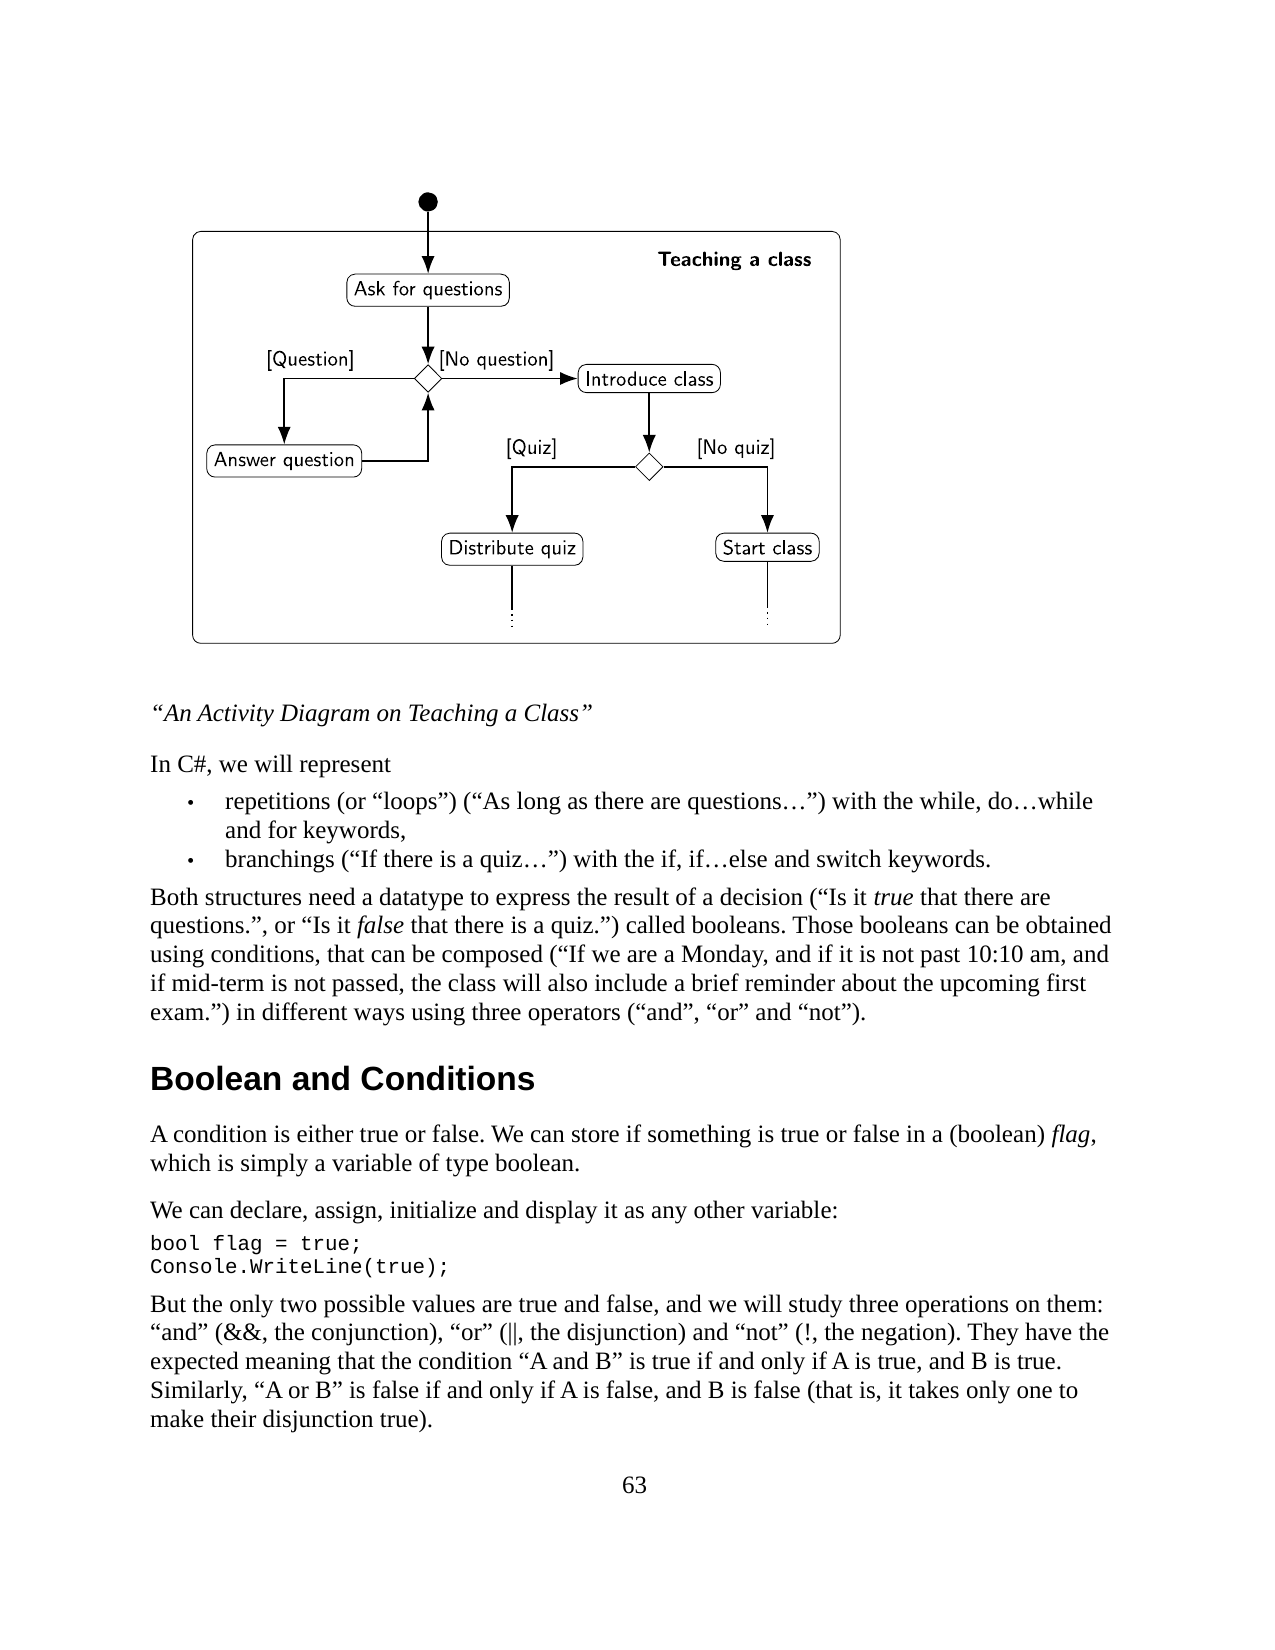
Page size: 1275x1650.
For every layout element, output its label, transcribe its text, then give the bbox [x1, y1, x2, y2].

text A condition is either true or false. We can store if something is true or false in a (boolean) flag, which is simply a variable of type boolean. [150, 1119, 1125, 1177]
text Console.WriteLine(true); [150, 1256, 1125, 1280]
subtitle Boolean and Conditions [150, 1059, 1125, 1098]
text We can declare, assign, initialize and display it as any other variable: [150, 1195, 1125, 1223]
text In C#, we will represent [150, 749, 1125, 777]
list repetitions (or “loops”) (“As long as there are questions…”) with the while, do…while and for keywords, [187, 786, 1125, 844]
text “An Activity Diagram on Teaching a Class” [150, 698, 1125, 727]
text bool flag = true; [150, 1232, 1125, 1256]
text Both structures need a datatype to express the result of a decision (“Is it true that there are questions.”, or “Is it false that there is a quiz.”) called booleans. Those booleans can be obtained using conditions, that can be composed (“If we are a Monday, and if it is not past 10:10 am, and if mid-term is not passed, the class will also include a brief reminder about the upcoming first exam.”) in different ways using three operators (“and”, “or” and “not”). [150, 882, 1125, 1025]
list branchings (“If there is a quiz…”) with the if, if…else and switch keywords. [187, 844, 1125, 873]
text But the only two possible values are true and false, and we will study three operations on them: “and” (&&, the conjunction), “or” (||, the disjunction) and “not” (!, the negation). They have the expected meaning that the condition “A and B” is true if and only if A is true, and B is true. Similarly, “A or B” is false if and only if A is false, and B is false (that is, it takes only one to make their disjunction true). [150, 1289, 1125, 1432]
